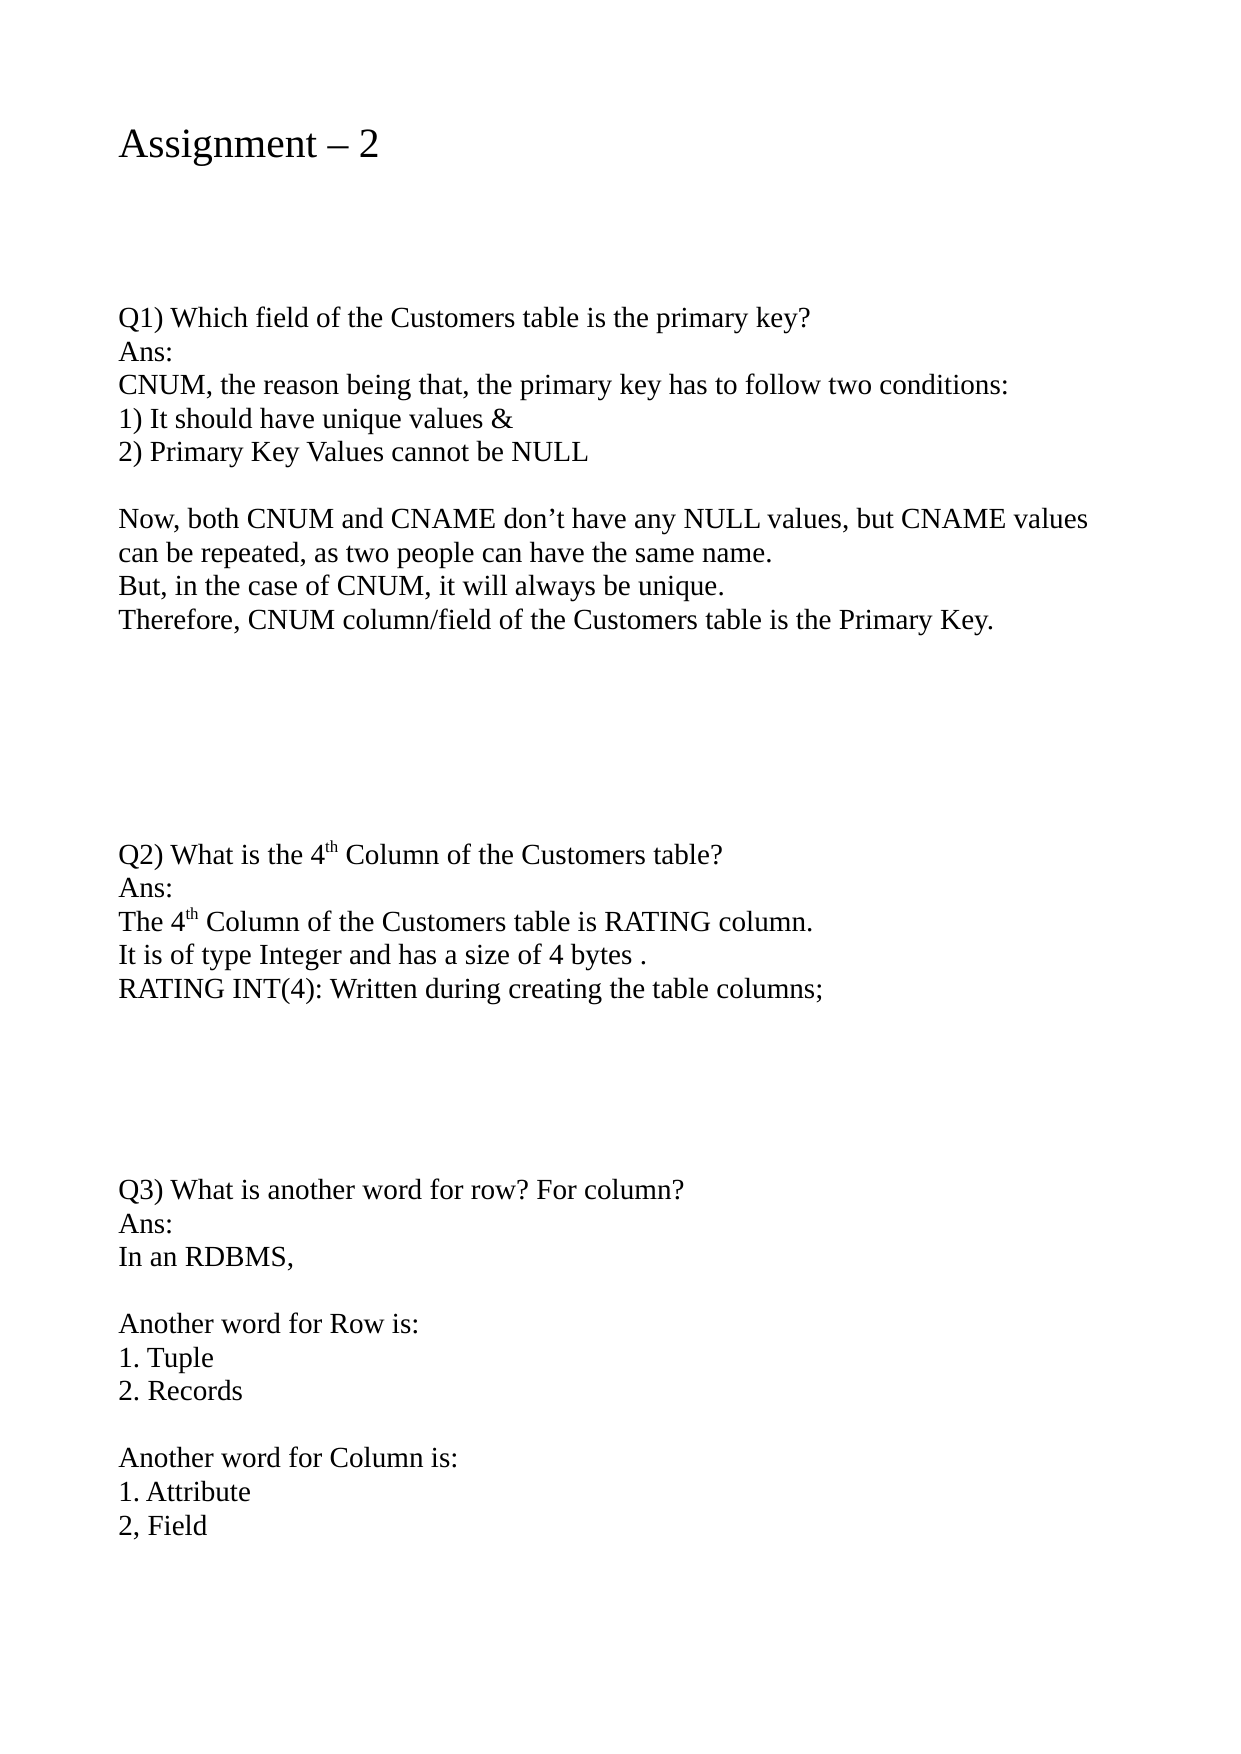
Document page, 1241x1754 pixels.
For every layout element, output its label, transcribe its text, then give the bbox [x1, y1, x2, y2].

text But, in the case of CNUM, it will always be unique. [118, 568, 1122, 602]
text Now, both CNUM and CNAME don’t have any NULL values, but CNAME values can be repeated, as two people can have the same name. [118, 501, 1122, 568]
text Assignment – 2 [118, 118, 1122, 166]
text Q3) What is another word for row? For column? [118, 1172, 1122, 1206]
text RATING INT(4): Written during creating the table columns; [118, 971, 1122, 1004]
text Ans: The 4th Column of the Customers table is RATING column. [118, 870, 1122, 937]
text Ans: [118, 334, 1122, 367]
text 2) Primary Key Values cannot be NULL [118, 434, 1122, 468]
text 1) It should have unique values & [118, 401, 1122, 434]
text Q1) Which field of the Customers table is the primary key? [118, 300, 1122, 334]
text 2, Field [118, 1508, 1122, 1541]
text In an RDBMS, [118, 1239, 1122, 1273]
text 1. Tuple [118, 1340, 1122, 1373]
text 2. Records [118, 1373, 1122, 1407]
text CNUM, the reason being that, the primary key has to follow two conditions: [118, 367, 1122, 401]
text Another word for Row is: [118, 1306, 1122, 1340]
text Therefore, CNUM column/field of the Customers table is the Primary Key. [118, 602, 1122, 636]
text Ans: [118, 1206, 1122, 1239]
text Q2) What is the 4th Column of the Customers table? [118, 837, 1122, 870]
text Another word for Column is: 1. Attribute [118, 1441, 1122, 1508]
text It is of type Integer and has a size of 4 bytes . [118, 937, 1122, 971]
